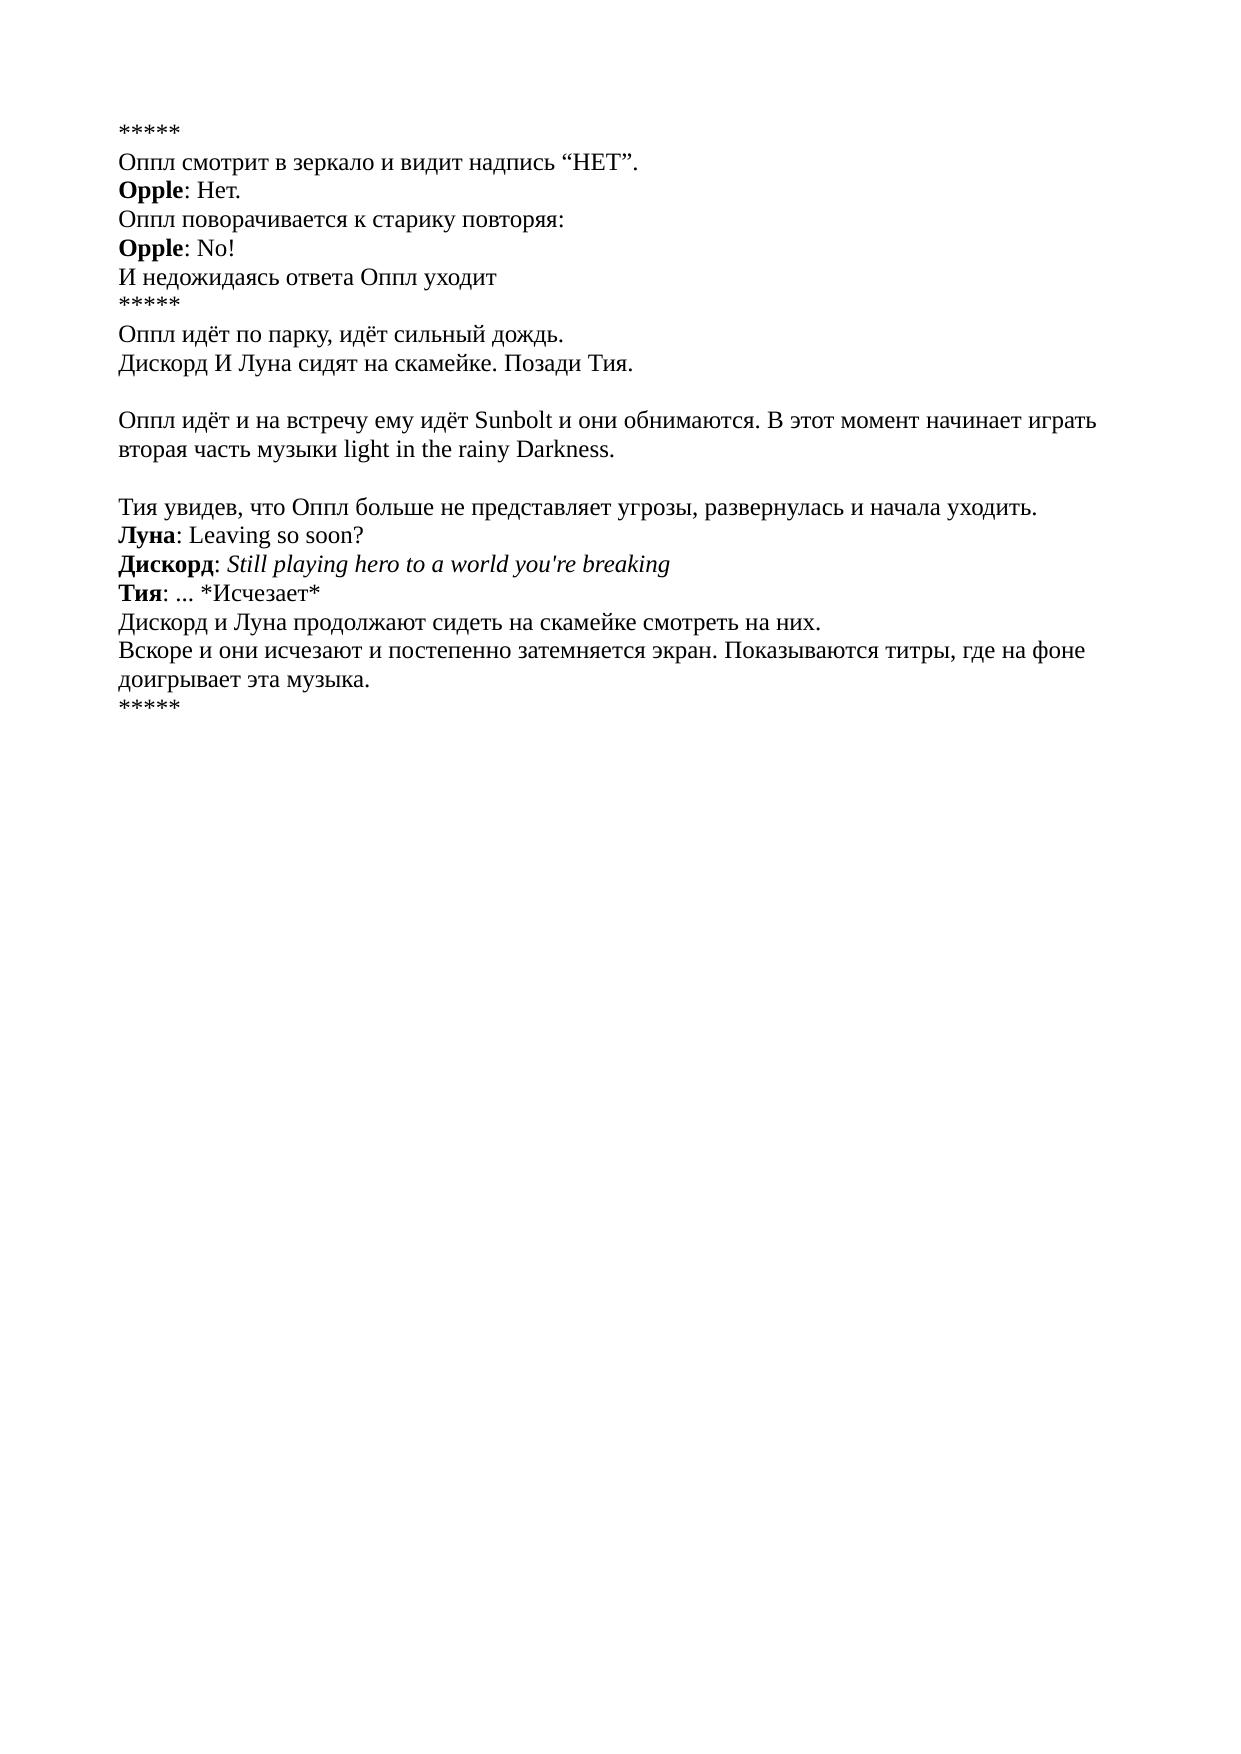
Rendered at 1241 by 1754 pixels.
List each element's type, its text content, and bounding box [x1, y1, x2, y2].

text Дискорд: Still playing hero to a world you're breaking [118, 549, 1122, 578]
text Дискорд И Луна сидят на скамейке. Позади Тия. [118, 348, 1122, 377]
text Оппл идёт по парку, идёт сильный дождь. [118, 319, 1122, 348]
text ***** [118, 118, 1122, 147]
text Opple: No! [118, 233, 1122, 262]
text ***** [118, 693, 1122, 722]
text И недожидаясь ответа Оппл уходит [118, 262, 1122, 291]
text Оппл идёт и на встречу ему идёт Sunbolt и они обнимаются. В этот момент начинает играть вторая часть музыки light in the rainy Darkness. [118, 406, 1122, 463]
text Вскоре и они исчезают и постепенно затемняется экран. Показываются титры, где на фоне доигрывает эта музыка. [118, 636, 1122, 693]
text Тия: ... *Исчезает* [118, 578, 1122, 607]
text Оппл смотрит в зеркало и видит надпись “НЕТ”. [118, 147, 1122, 176]
text ***** [118, 291, 1122, 319]
text Оппл поворачивается к старику повторяя: [118, 204, 1122, 233]
text Луна: Leaving so soon? [118, 521, 1122, 549]
text Дискорд и Луна продолжают сидеть на скамейке смотреть на них. [118, 607, 1122, 636]
text Тия увидев, что Оппл больше не представляет угрозы, развернулась и начала уходить. [118, 492, 1122, 521]
text Opple: Нет. [118, 176, 1122, 204]
